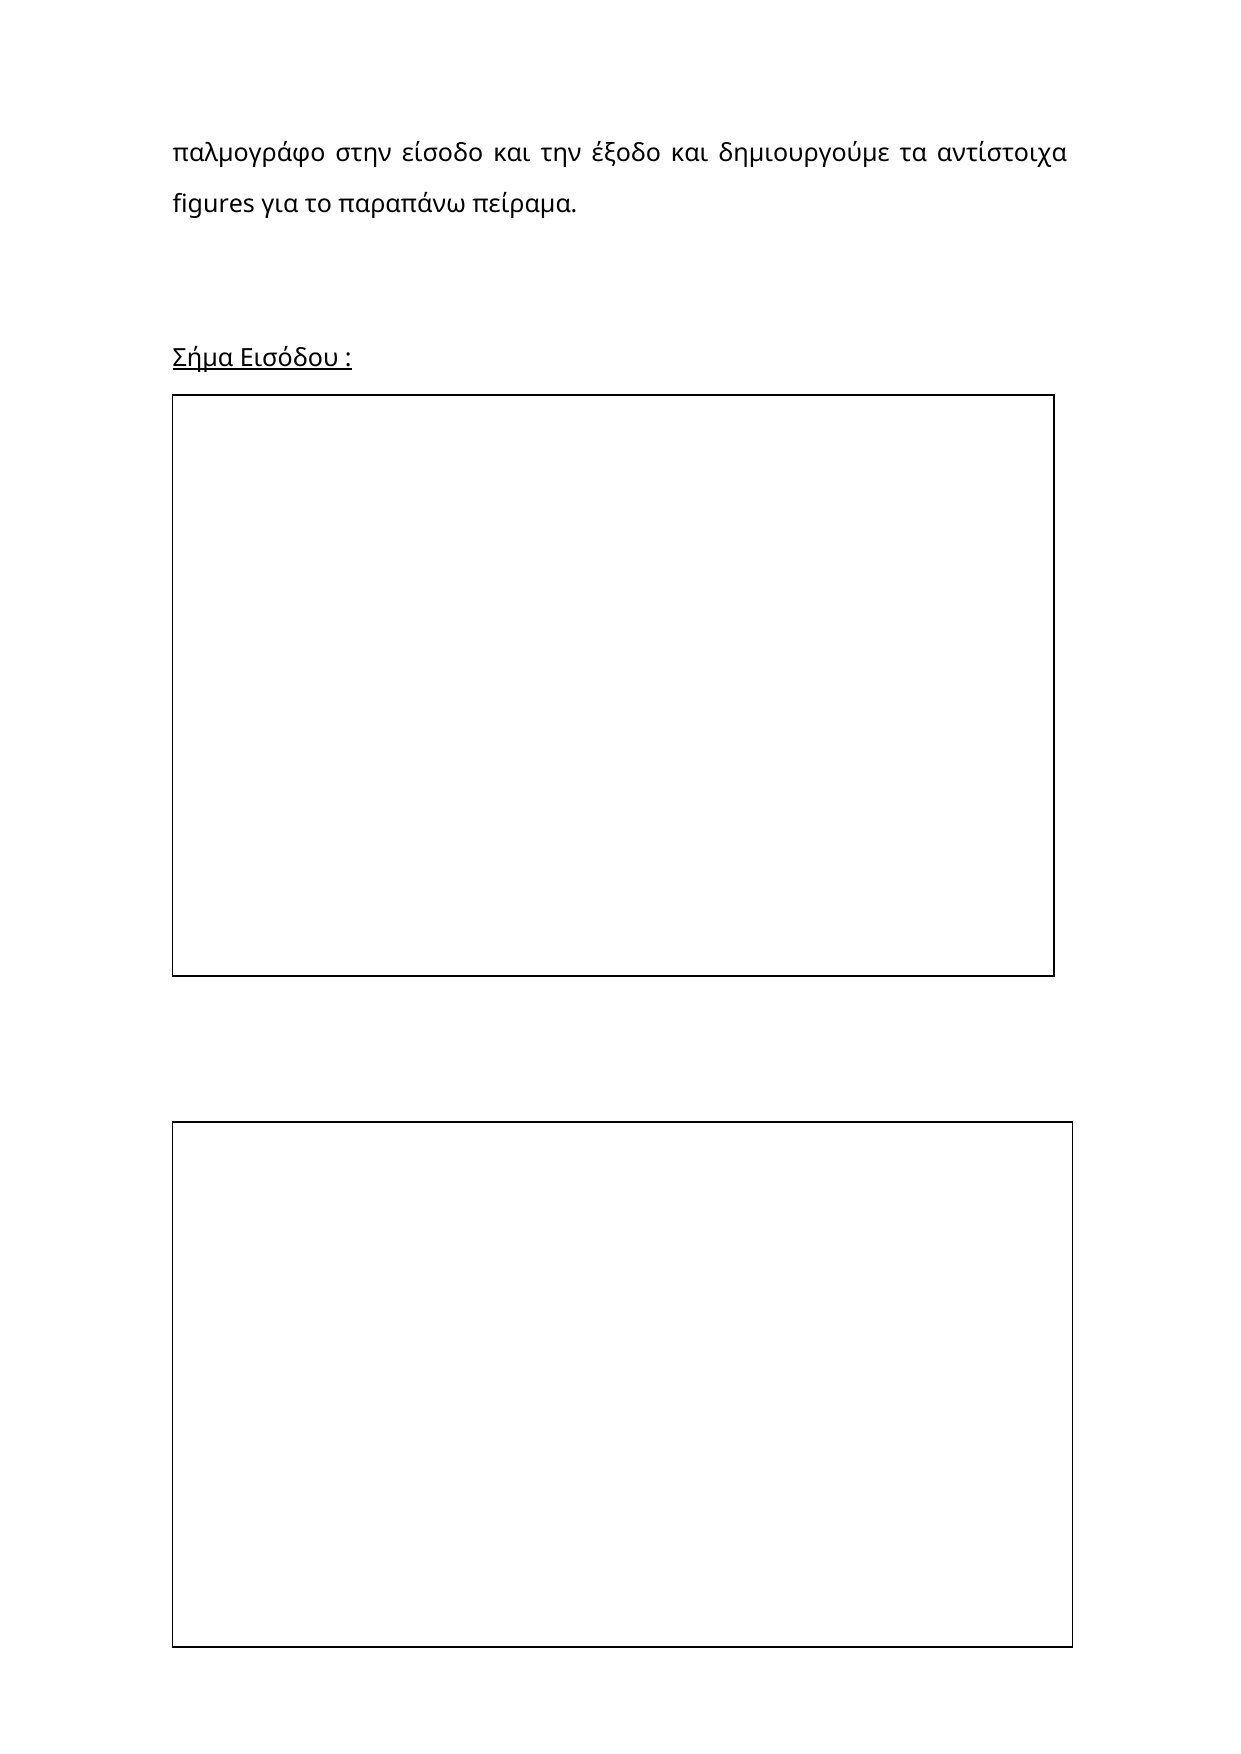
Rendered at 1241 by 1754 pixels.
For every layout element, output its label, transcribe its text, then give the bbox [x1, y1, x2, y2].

text Σήμα Εισόδου : [172, 339, 1068, 373]
text παλμογράφο στην είσοδο και την έξοδο και δημιουργούμε τα αντίστοιχα figures για το παραπάνω πείραμα. [172, 135, 1068, 220]
